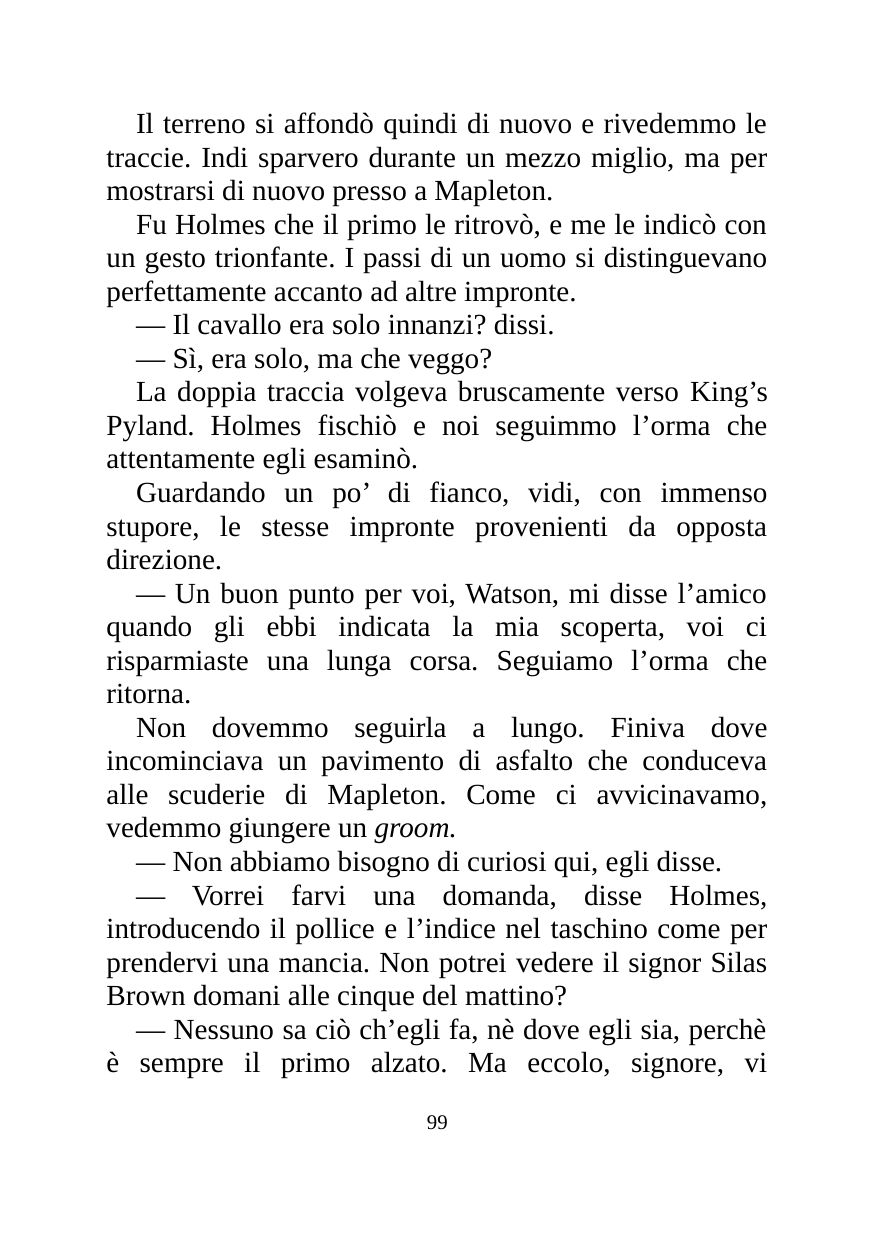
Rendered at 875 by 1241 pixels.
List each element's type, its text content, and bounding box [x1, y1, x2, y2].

text La doppia traccia volgeva bruscamente verso King’s Pyland. Holmes fischiò e noi seguimmo l’orma che attentamente egli esaminò. [106, 374, 768, 475]
text Il terreno si affondò quindi di nuovo e rivedemmo le traccie. Indi sparvero durante un mezzo miglio, ma per mostrarsi di nuovo presso a Mapleton. [106, 106, 768, 207]
text Non dovemmo seguirla a lungo. Finiva dove incominciava un pavimento di asfalto che conduceva alle scuderie di Mapleton. Come ci avvicinavamo, vedemmo giungere un groom. [106, 710, 768, 844]
text — Un buon punto per voi, Watson, mi disse l’amico quando gli ebbi indicata la mia scoperta, voi ci risparmiaste una lunga corsa. Seguiamo l’orma che ritorna. [106, 576, 768, 710]
text — Nessuno sa ciò ch’egli fa, nè dove egli sia, perchè è sempre il primo alzato. Ma eccolo, signore, vi [106, 1012, 768, 1079]
text Fu Holmes che il primo le ritrovò, e me le indicò con un gesto trionfante. I passi di un uomo si distinguevano perfettamente accanto ad altre impronte. [106, 207, 768, 307]
text — Il cavallo era solo innanzi? dissi. [106, 307, 768, 341]
text — Vorrei farvi una domanda, disse Holmes, introducendo il pollice e l’indice nel taschino come per prendervi una mancia. Non potrei vedere il signor Silas Brown domani alle cinque del mattino? [106, 878, 768, 1012]
text — Sì, era solo, ma che veggo? [106, 341, 768, 374]
text Guardando un po’ di fianco, vidi, con immenso stupore, le stesse impronte provenienti da opposta direzione. [106, 475, 768, 576]
text — Non abbiamo bisogno di curiosi qui, egli disse. [106, 844, 768, 878]
